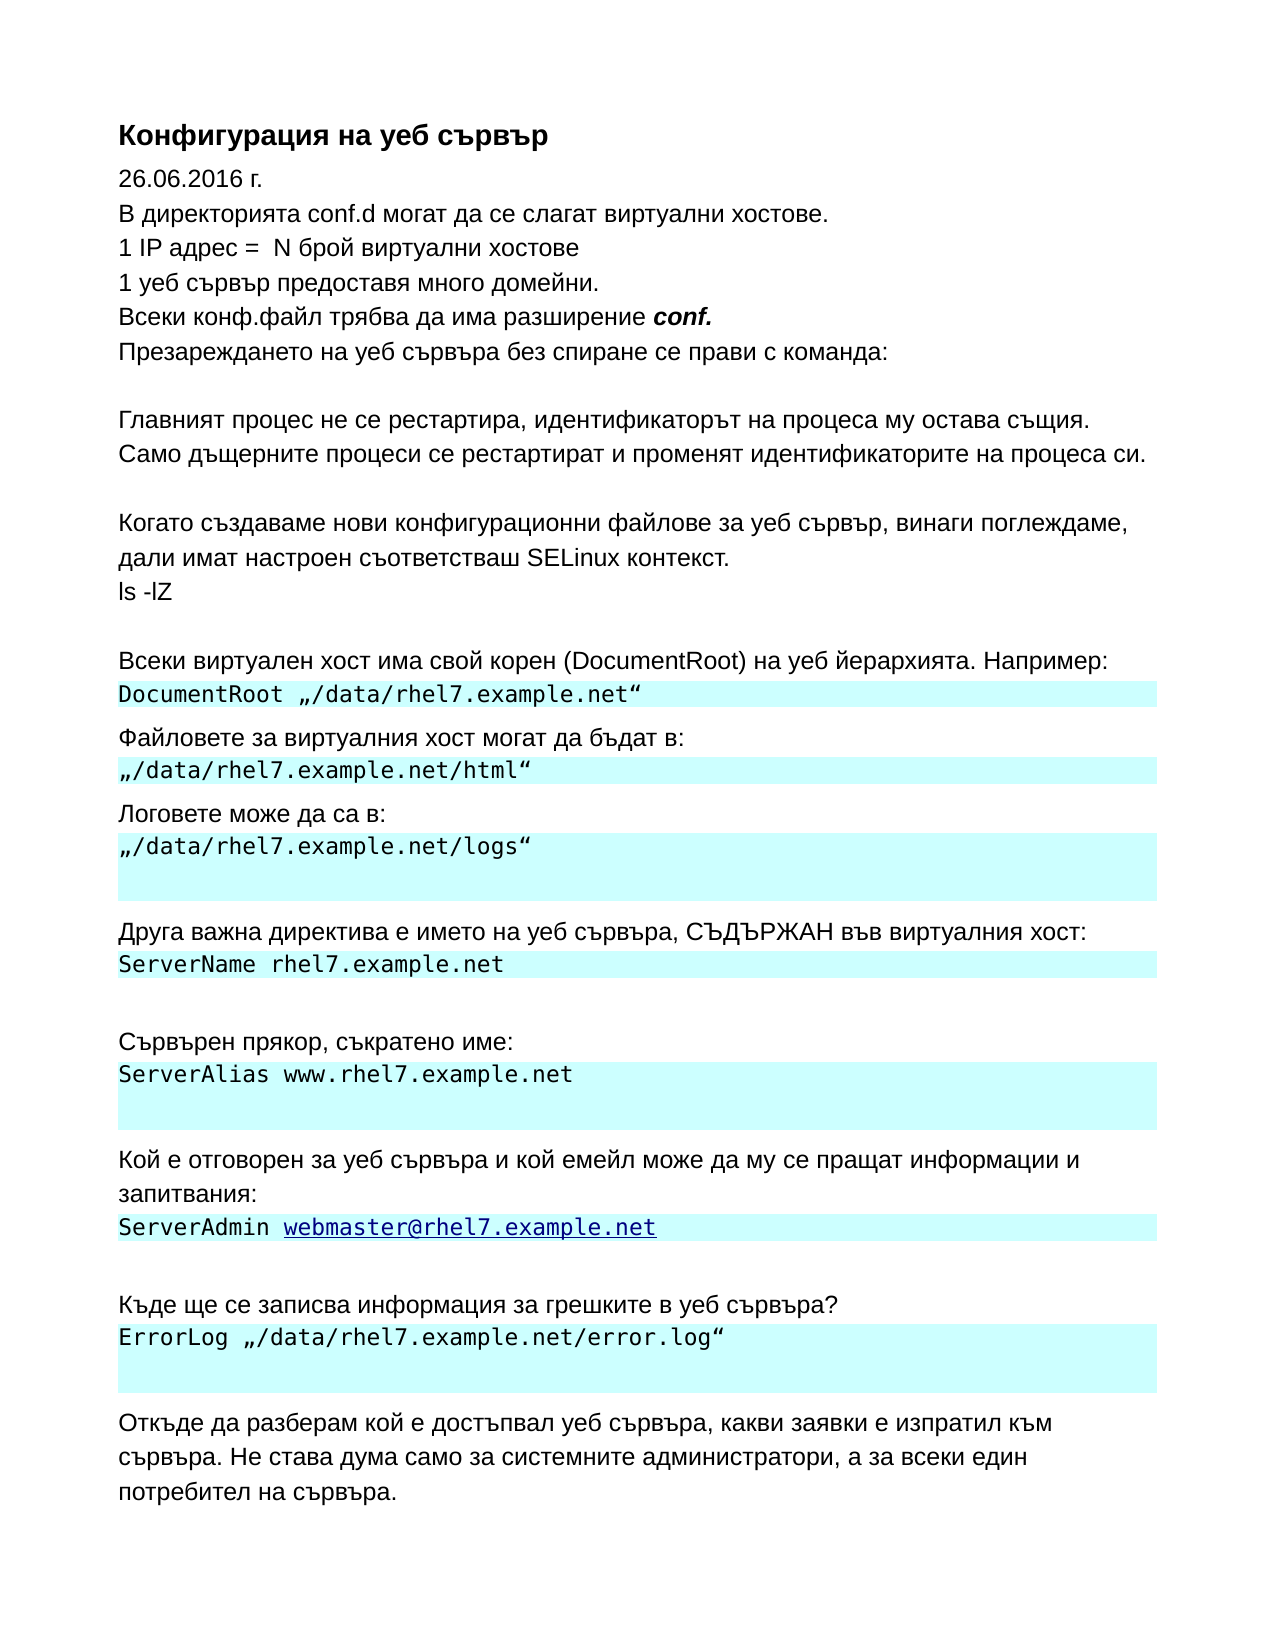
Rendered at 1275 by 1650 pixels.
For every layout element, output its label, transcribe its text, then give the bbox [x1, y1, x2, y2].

text Главният процес не се рестартира, идентификаторът на процеса му остава същия. [118, 405, 1157, 434]
text Кой е отговорен за уеб сървъра и кой емейл може да му се пращат информации и запитвания: [118, 1145, 1157, 1208]
text Логовете може да са в: [118, 799, 1157, 827]
text Откъде да разберам кой е достъпвал уеб сървъра, какви заявки е изпратил към сървъра. Не става дума само за системните администратори, а за всеки един потребител на сървъра. [118, 1408, 1157, 1506]
text Всеки виртуален хост има свой корен (DocumentRoot) на уеб йерархията. Например: [118, 646, 1157, 675]
text ServerAdmin webmaster@rhel7.example.net [118, 1214, 1157, 1241]
text Когато създаваме нови конфигурационни файлове за уеб сървър, винаги поглеждаме, дали имат настроен съответстваш SELinux контекст. [118, 508, 1157, 572]
text Друга важна директива е името на уеб сървъра, СЪДЪРЖАН във виртуалния хост: [118, 916, 1157, 945]
text ErrorLog „/data/rhel7.example.net/error.log“ [118, 1324, 1157, 1351]
text Сървърен прякор, съкратено име: [118, 1027, 1157, 1056]
subtitle Конфигурация на уеб сървър [118, 118, 1157, 152]
text Презареждането на уеб сървъра без спиране се прави с команда: [118, 337, 1157, 365]
text 1 уеб сървър предоставя много домейни. [118, 268, 1157, 296]
text 1 IP адрес = N брой виртуални хостове [118, 233, 1157, 262]
text 26.06.2016 г. [118, 164, 1157, 193]
text ServerAlias www.rhel7.example.net [118, 1062, 1157, 1088]
text „/data/rhel7.example.net/html“ [118, 757, 1157, 784]
text Само дъщерните процеси се рестартират и променят идентификаторите на процеса си. [118, 439, 1157, 468]
text DocumentRoot „/data/rhel7.example.net“ [118, 681, 1157, 707]
text ls -lZ [118, 577, 1157, 606]
text В директорията conf.d могат да се слагат виртуални хостове. [118, 199, 1157, 227]
text „/data/rhel7.example.net/logs“ [118, 833, 1157, 860]
text Всеки конф.файл трябва да има разширение conf. [118, 302, 1157, 331]
text Къде ще се записва информация за грешките в уеб сървъра? [118, 1290, 1157, 1319]
text Файловете за виртуалния хост могат да бъдат в: [118, 722, 1157, 751]
text ServerName rhel7.example.net [118, 951, 1157, 978]
